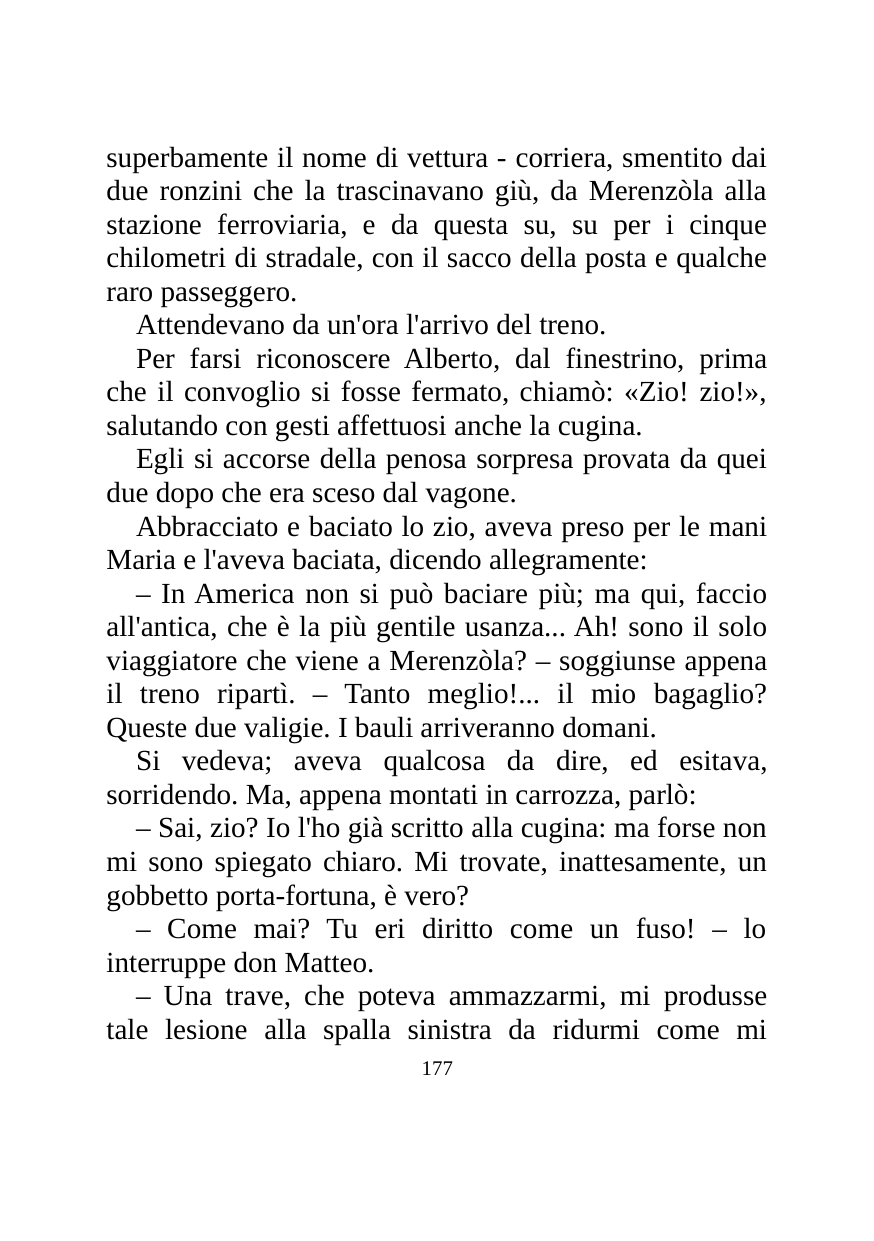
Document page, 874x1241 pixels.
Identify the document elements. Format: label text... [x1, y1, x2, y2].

text Per farsi riconoscere Alberto, dal finestrino, prima che il convoglio si fosse fermato, chiamò: «Zio! zio!», salutando con gesti affettuosi anche la cugina. [106, 341, 768, 442]
text Egli si accorse della penosa sorpresa provata da quei due dopo che era sceso dal vagone. [106, 442, 768, 509]
text – Sai, zio? Io l'ho già scritto alla cugina: ma forse non mi sono spiegato chiaro. Mi trovate, inattesamente, un gobbetto porta-fortuna, è vero? [106, 811, 768, 911]
text – Come mai? Tu eri diritto come un fuso! – lo interruppe don Matteo. [106, 911, 768, 978]
text superbamente il nome di vettura - corriera, smentito dai due ronzini che la trascinavano giù, da Merenzòla alla stazione ferroviaria, e da questa su, su per i cinque chilometri di stradale, con il sacco della posta e qualche raro passeggero. [106, 140, 768, 307]
text Si vedeva; aveva qualcosa da dire, ed esitava, sorridendo. Ma, appena montati in carrozza, parlò: [106, 743, 768, 811]
text Abbracciato e baciato lo zio, aveva preso per le mani Maria e l'aveva baciata, dicendo allegramente: [106, 509, 768, 576]
text – Una trave, che poteva ammazzarmi, mi produsse tale lesione alla spalla sinistra da ridurmi come mi [106, 978, 768, 1045]
text – In America non si può baciare più; ma qui, faccio all'antica, che è la più gentile usanza... Ah! sono il solo viaggiatore che viene a Merenzòla? – soggiunse appena il treno ripartì. – Tanto meglio!... il mio bagaglio? Queste due valigie. I bauli arriveranno domani. [106, 576, 768, 743]
text Attendevano da un'ora l'arrivo del treno. [106, 307, 768, 341]
